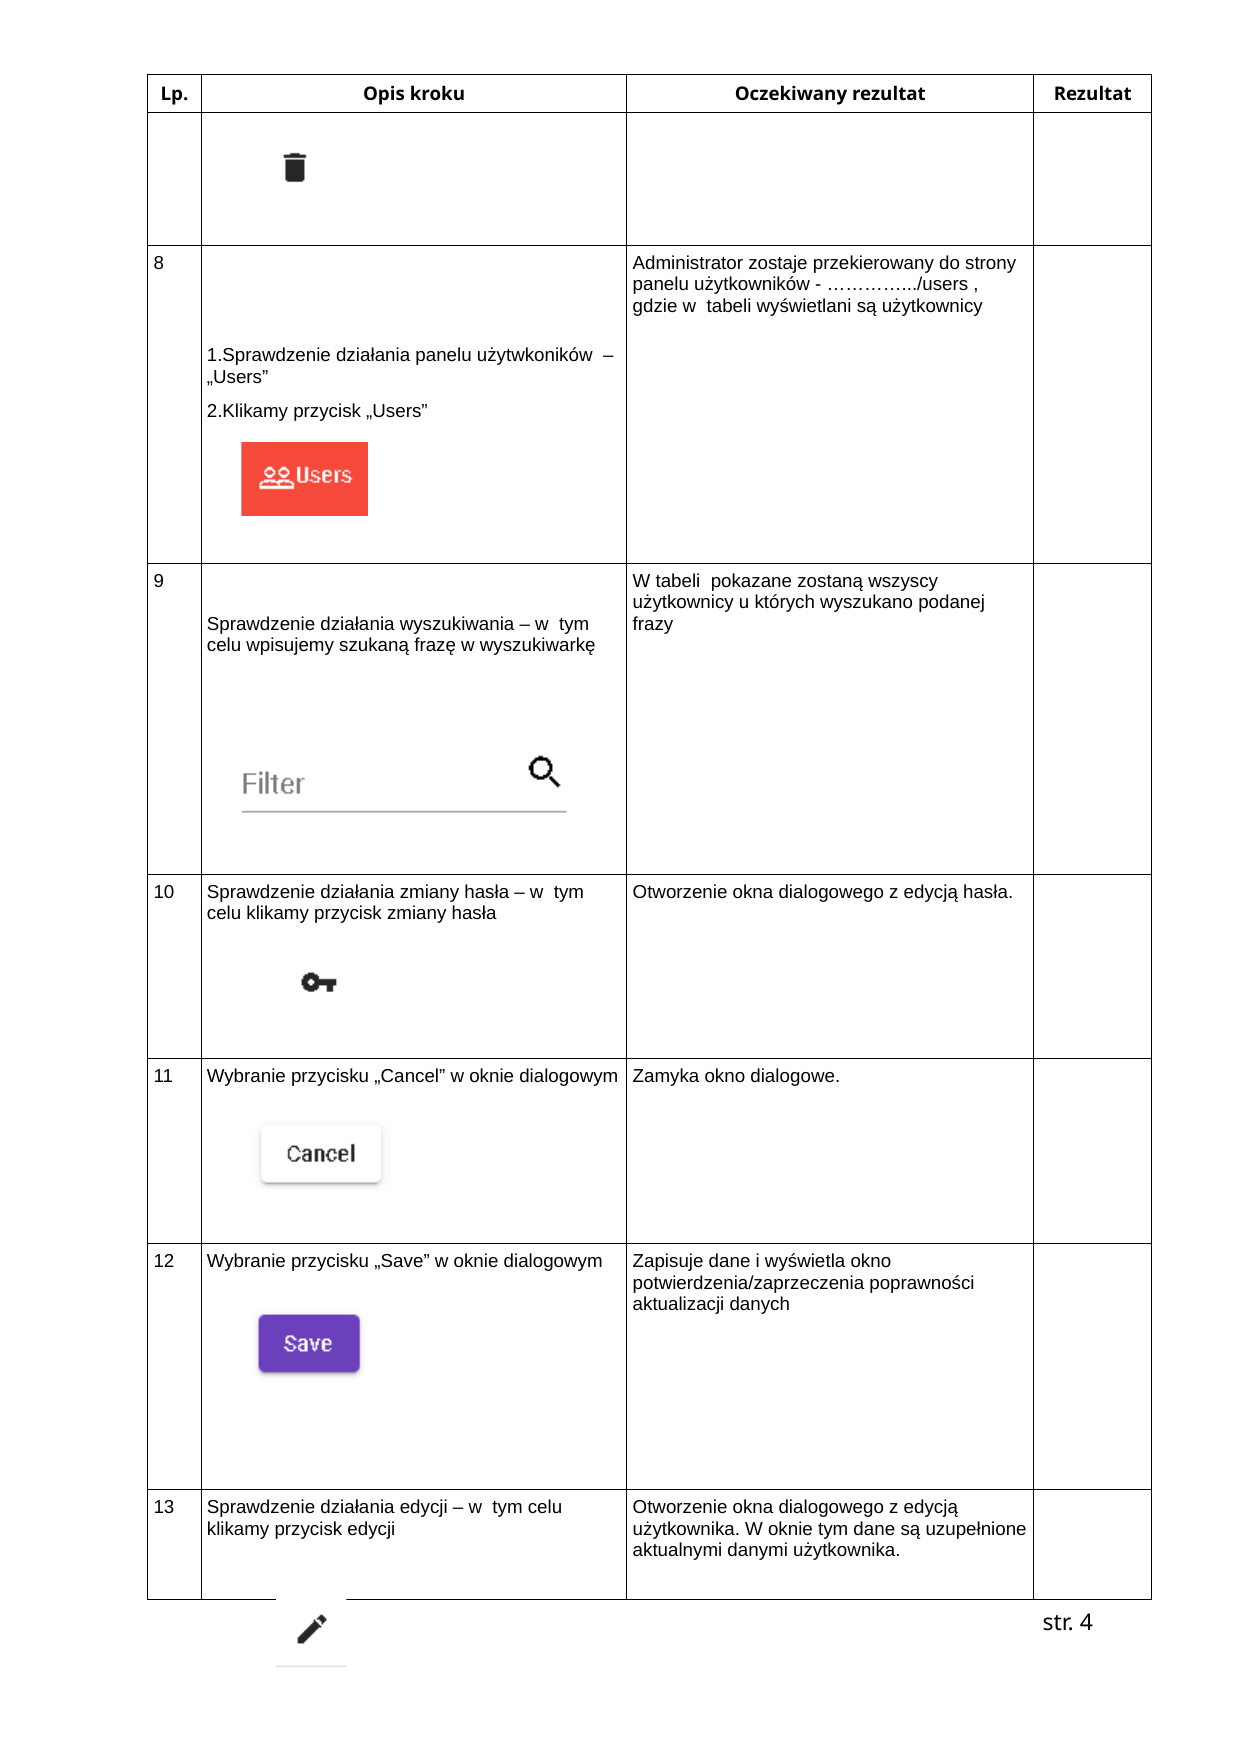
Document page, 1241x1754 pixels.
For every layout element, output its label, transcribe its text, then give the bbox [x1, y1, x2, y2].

picture [241, 442, 368, 516]
table_cell 12 [148, 1244, 201, 1489]
table_cell Wybranie przycisku „Cancel” w oknie dialogowym [202, 1059, 626, 1243]
table_cell 11 [148, 1059, 201, 1243]
table_cell 9 [148, 564, 201, 874]
picture [262, 128, 330, 198]
table_cell 13 [148, 1490, 201, 1598]
table_cell [627, 113, 1033, 245]
table_header Opis kroku [202, 75, 626, 112]
table_cell Sprawdzenie działania wyszukiwania – w tym celu wpisujemy szukaną frazę w wyszukiwarkę [202, 564, 626, 874]
table_cell Administrator zostaje przekierowany do strony panelu użytkowników - ………….../users , gdzie w tabeli wyświetlani są użytkownicy [627, 246, 1033, 563]
table_header Rezultat [1034, 75, 1151, 112]
table_cell [1034, 1059, 1151, 1243]
table_cell Wybranie przycisku „Save” w oknie dialogowym [202, 1244, 626, 1489]
table_cell [1034, 564, 1151, 874]
table_header Lp. [148, 75, 201, 112]
picture [276, 1593, 347, 1669]
table_cell Sprawdzenie działania edycji – w tym celu klikamy przycisk edycji [202, 1490, 626, 1598]
table_cell Otworzenie okna dialogowego z edycją hasła. [627, 875, 1033, 1058]
table_cell 1.Sprawdzenie działania panelu użytwkoników – „Users” 2.Klikamy przycisk „Users” [202, 246, 626, 563]
table_cell Sprawdzenie działania zmiany hasła – w tym celu klikamy przycisk zmiany hasła [202, 875, 626, 1058]
table_cell [1034, 246, 1151, 563]
table_cell Otworzenie okna dialogowego z edycją użytkownika. W oknie tym dane są uzupełnione aktualnymi danymi użytkownika. [627, 1490, 1033, 1598]
picture [244, 1111, 391, 1197]
table_cell 10 [148, 875, 201, 1058]
table_cell [1034, 1244, 1151, 1489]
picture [251, 1300, 368, 1382]
table_cell [1034, 875, 1151, 1058]
table_header Oczekiwany rezultat [627, 75, 1033, 112]
table_cell Zapisuje dane i wyświetla okno potwierdzenia/zaprzeczenia poprawności aktualizacji danych [627, 1244, 1033, 1489]
picture [225, 728, 584, 827]
table_cell Zamyka okno dialogowe. [627, 1059, 1033, 1243]
table_cell [1034, 1490, 1151, 1598]
table_cell [1034, 113, 1151, 245]
table_cell W tabeli pokazane zostaną wszyscy użytkownicy u których wyszukano podanej frazy [627, 564, 1033, 874]
table_cell [202, 113, 626, 245]
table_cell 8 [148, 246, 201, 563]
table_cell [148, 113, 201, 245]
picture [283, 946, 357, 1019]
